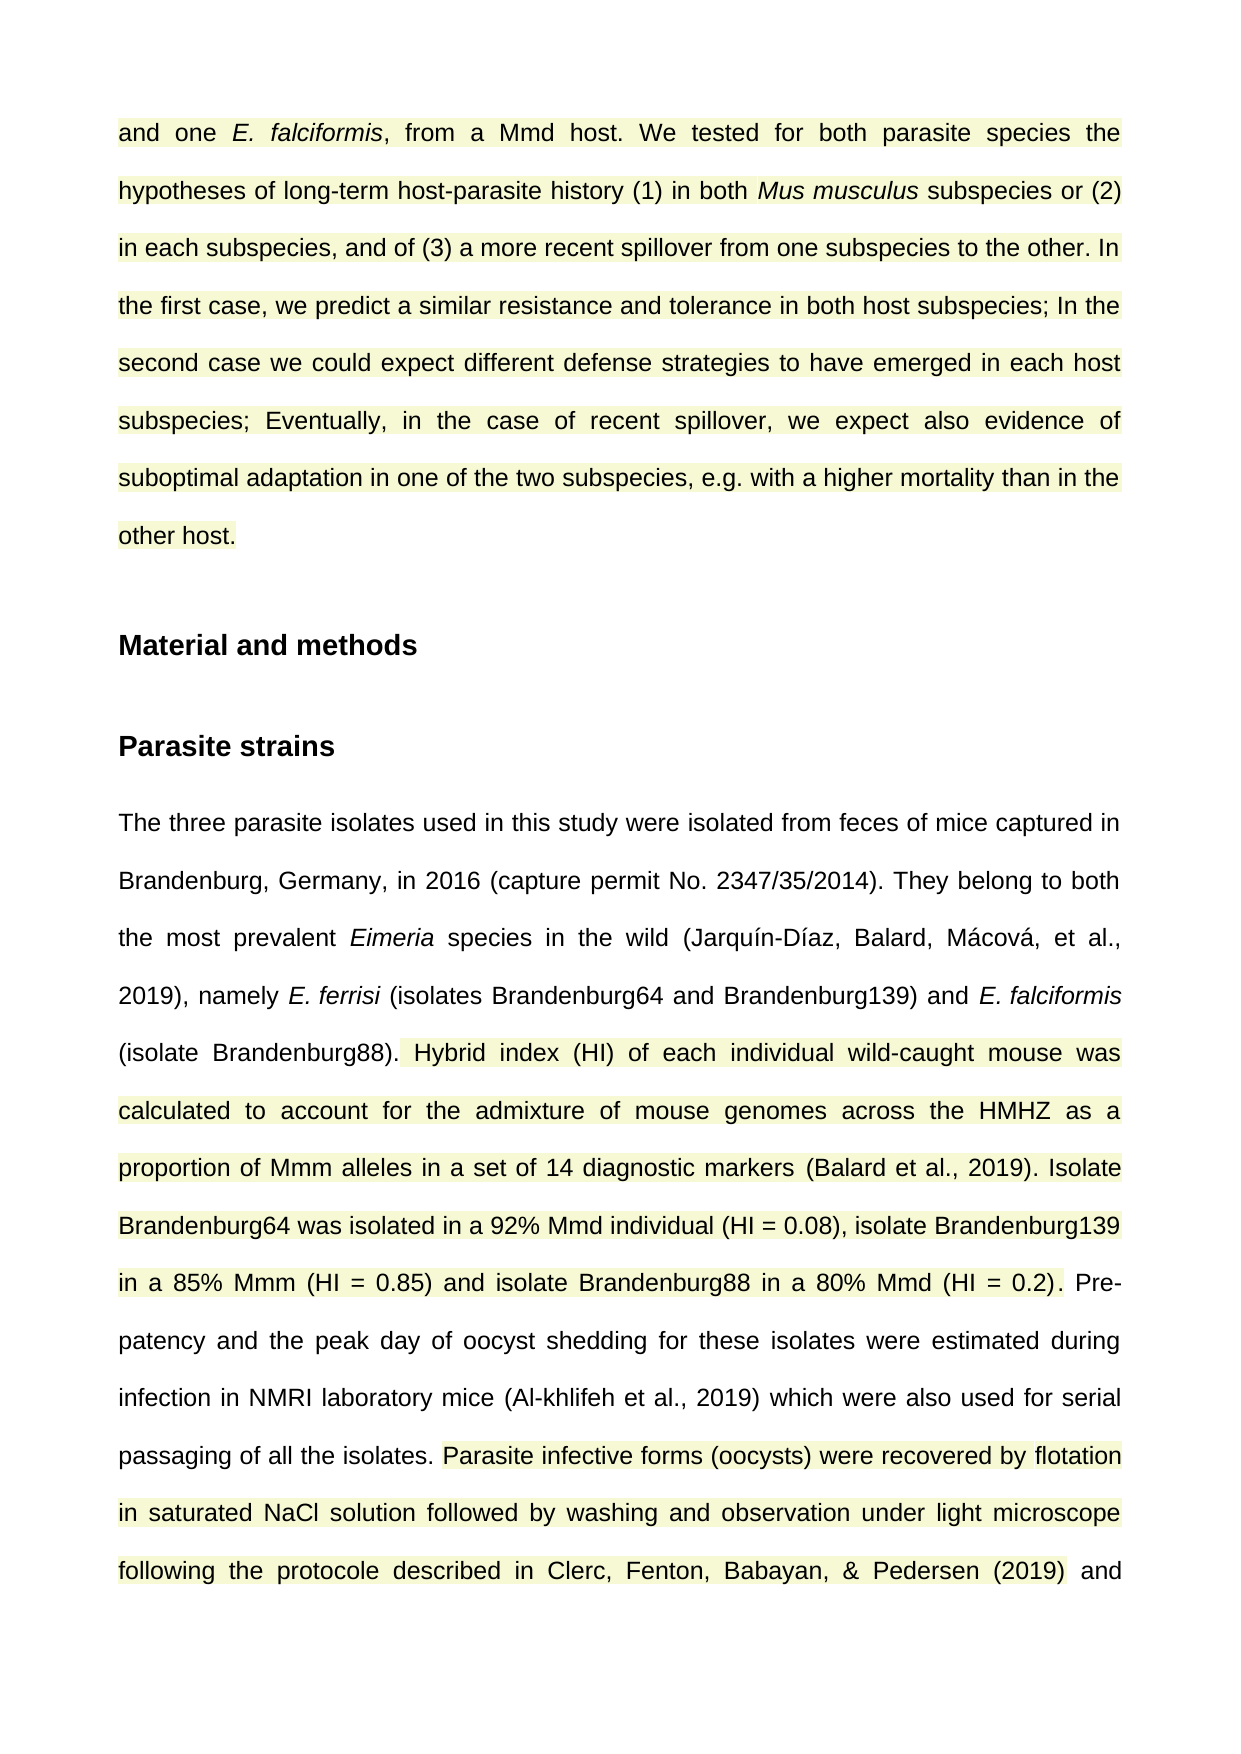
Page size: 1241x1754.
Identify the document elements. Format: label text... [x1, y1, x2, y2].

text The three parasite isolates used in this study were isolated from feces of mice captured in Brandenburg, Germany, in 2016 (capture permit No. 2347/35/2014). They belong to both the most prevalent Eimeria species in the wild (Jarquín-Díaz, Balard, Mácová, et al., 2019), namely E. ferrisi (isolates Brandenburg64 and Brandenburg139) and E. falciformis (isolate Brandenburg88). Hybrid index (HI) of each individual wild-caught mouse was calculated to account for the admixture of mouse genomes across the HMHZ as a proportion of Mmm alleles in a set of 14 diagnostic markers (Balard et al., 2019). Isolate Brandenburg64 was isolated in a 92% Mmd individual (HI = 0.08), isolate Brandenburg139 in a 85% Mmm (HI = 0.85) and isolate Brandenburg88 in a 80% Mmd (HI = 0.2). Pre-patency and the peak day of oocyst shedding for these isolates were estimated during infection in NMRI laboratory mice (Al-khlifeh et al., 2019) which were also used for serial passaging of all the isolates. Parasite infective forms (oocysts) were recovered by flotation in saturated NaCl solution followed by washing and observation under light microscope following the protocole described in Clerc, Fenton, Babayan, & Pedersen (2019) and [118, 808, 1122, 1584]
subtitle Parasite strains [118, 728, 1122, 762]
text and one E. falciformis, from a Mmd host. We tested for both parasite species the hypotheses of long-term host-parasite history (1) in both Mus musculus subspecies or (2) in each subspecies, and of (3) a more recent spillover from one subspecies to the other. In the first case, we predict a similar resistance and tolerance in both host subspecies; In the second case we could expect different defense strategies to have emerged in each host subspecies; Eventually, in the case of recent spillover, we expect also evidence of suboptimal adaptation in one of the two subspecies, e.g. with a higher mortality than in the other host. [118, 118, 1122, 549]
subtitle Material and methods [118, 628, 1122, 662]
